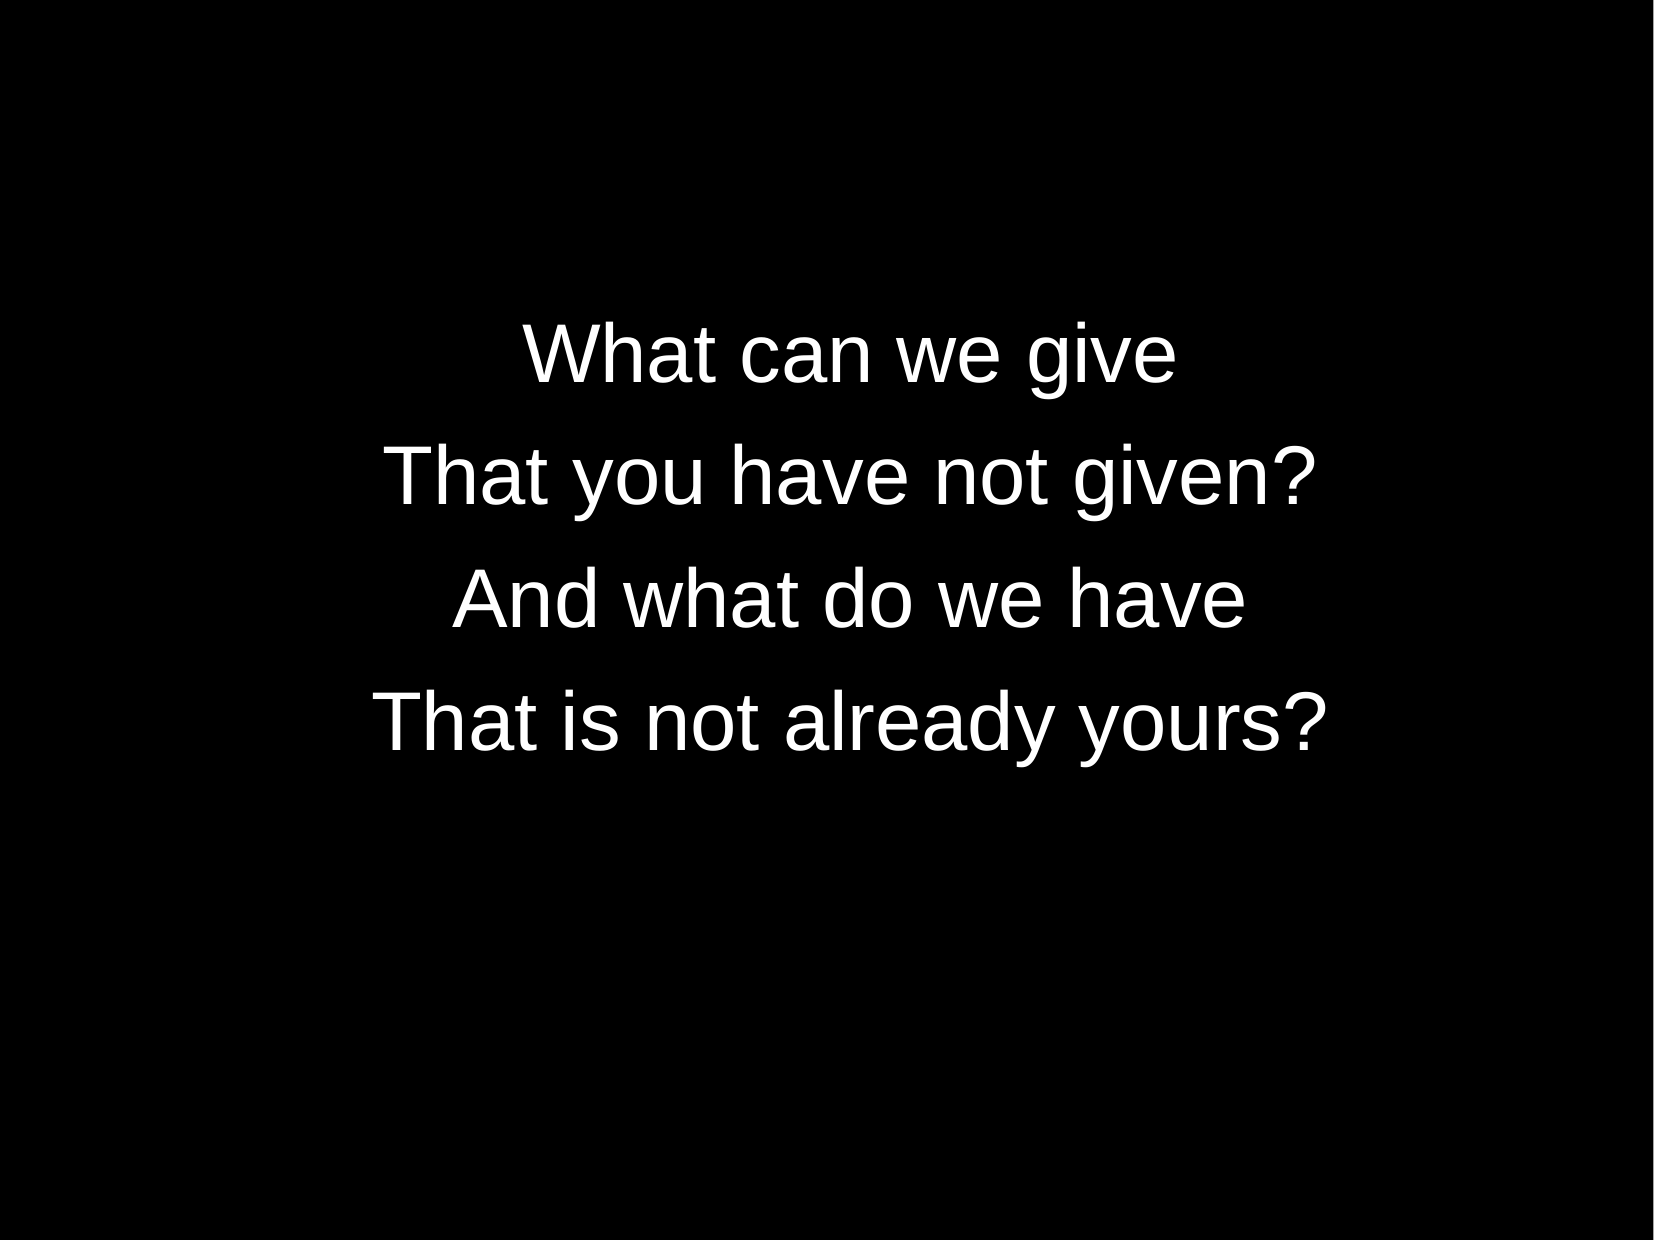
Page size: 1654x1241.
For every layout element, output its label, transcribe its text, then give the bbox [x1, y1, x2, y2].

list What can we give That you have not given? And what do we have That is not already yours? [0, 307, 1654, 1027]
